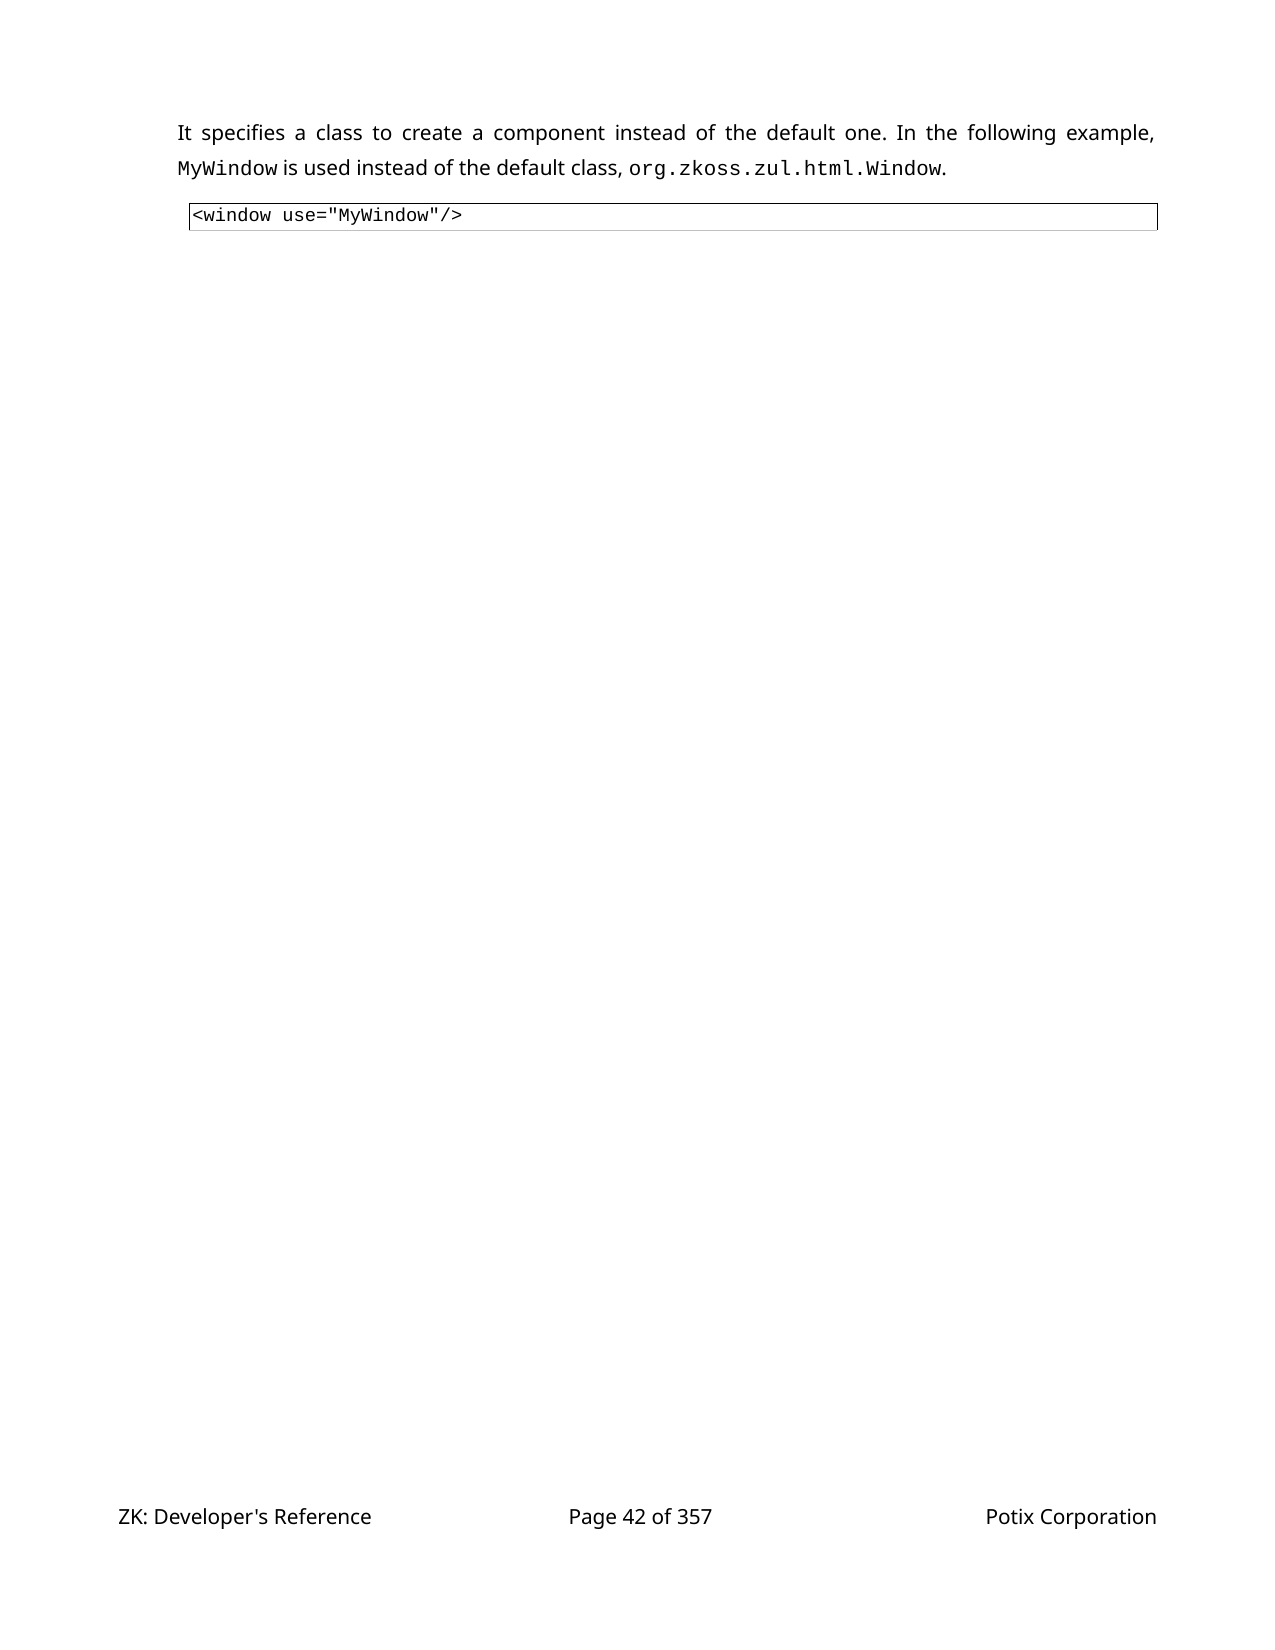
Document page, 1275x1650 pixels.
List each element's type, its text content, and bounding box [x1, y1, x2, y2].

text It specifies a class to create a component instead of the default one. In the following example, MyWindow is used instead of the default class, org.zkoss.zul.html.Window. [177, 118, 1157, 182]
text <window use="MyWindow"/> [190, 204, 1157, 230]
